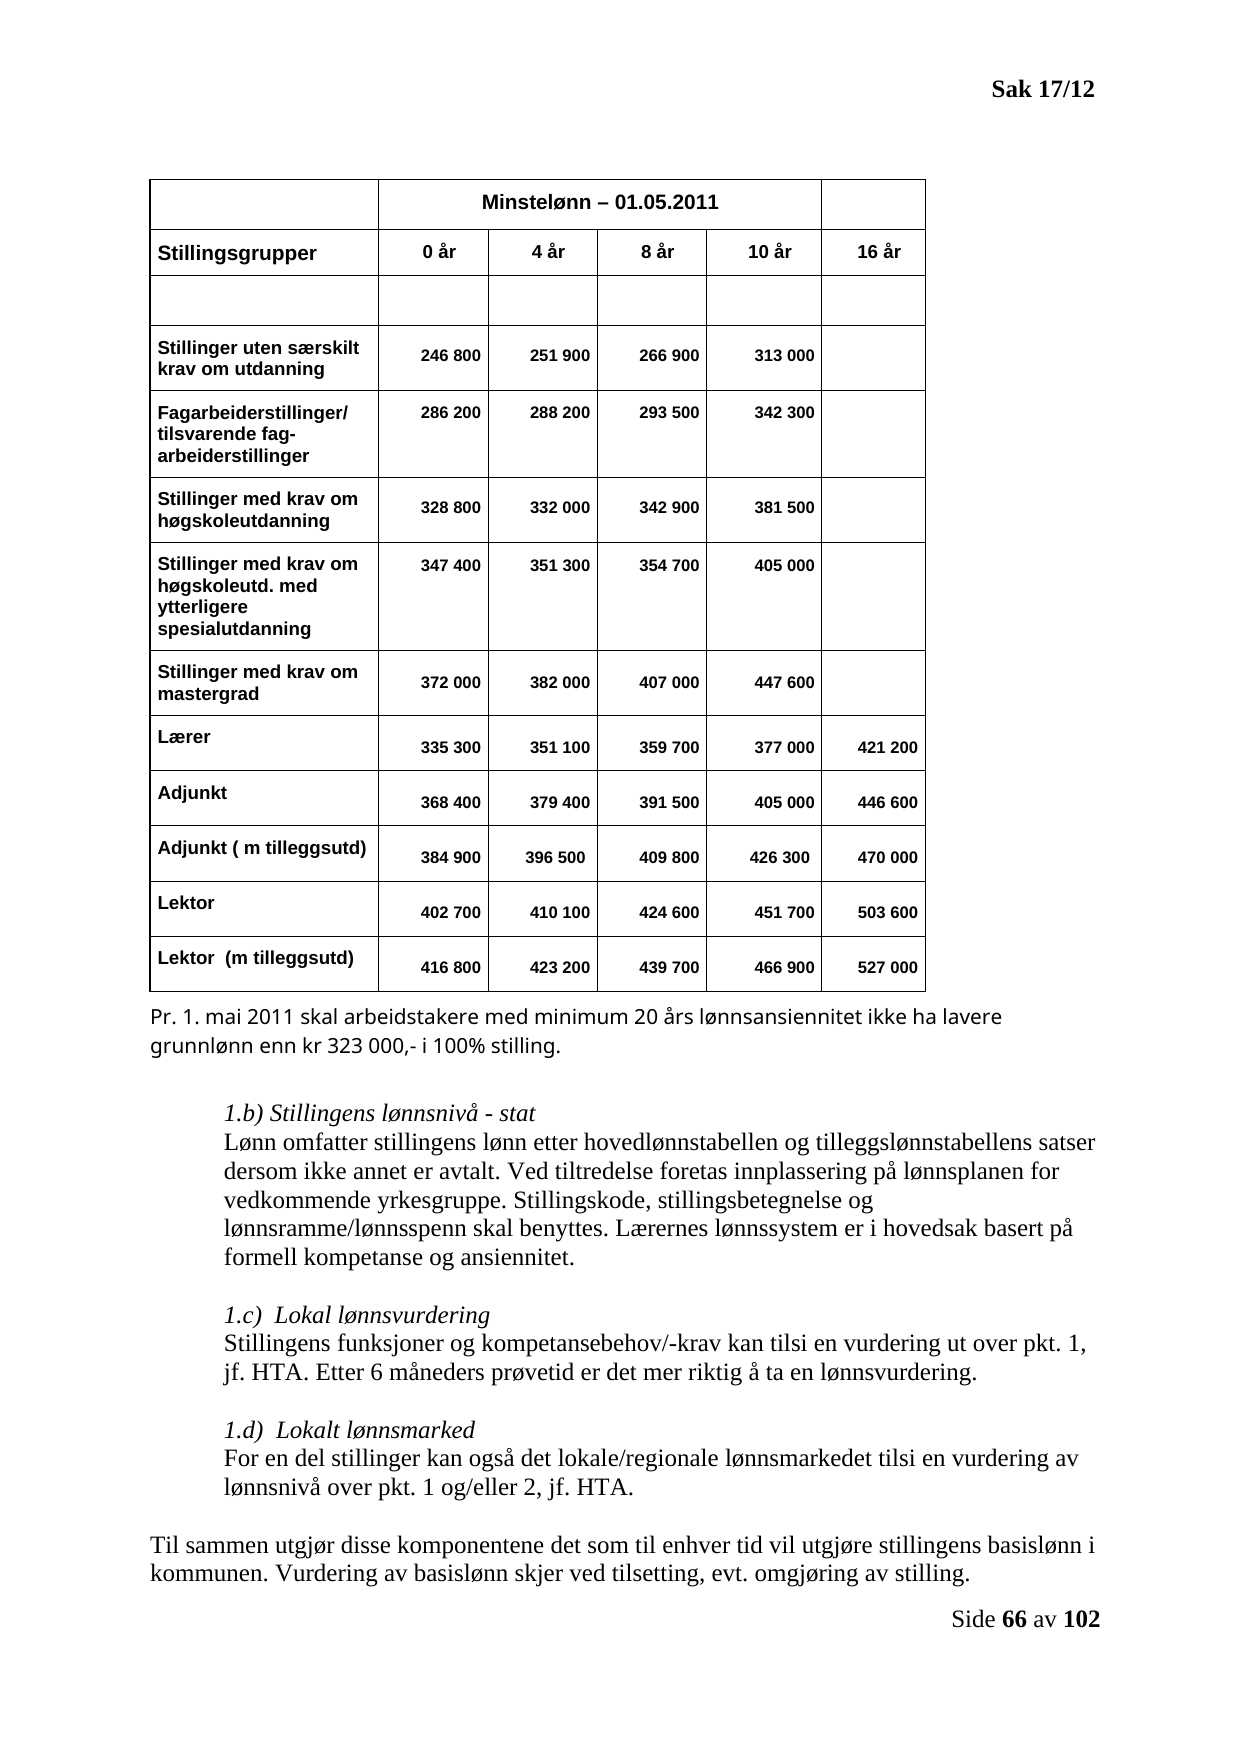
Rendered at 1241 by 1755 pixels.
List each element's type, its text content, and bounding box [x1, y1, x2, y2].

table_cell Stillinger med krav om høgskoleutdanning [151, 478, 378, 542]
text 1.d) Lokalt lønnsmarked [224, 1415, 1100, 1443]
table_cell Stillinger med krav om mastergrad [151, 651, 378, 715]
table_cell 416 800 [379, 937, 488, 991]
table_cell Stillingsgrupper [151, 230, 378, 275]
table_cell [822, 276, 925, 325]
table_cell 0 år [379, 230, 488, 275]
table_cell 16 år [822, 230, 925, 275]
table_cell 359 700 [598, 716, 706, 770]
text For en del stillinger kan også det lokale/regionale lønnsmarkedet tilsi en vurdering av lønnsnivå over pkt. 1 og/eller 2, jf. HTA. [224, 1443, 1100, 1501]
table_cell 446 600 [822, 771, 925, 825]
table_cell Stillinger med krav om høgskoleutd. med ytterligere spesialutdanning [151, 543, 378, 650]
table_cell 447 600 [707, 651, 821, 715]
table_cell 424 600 [598, 882, 706, 936]
text 1.c) Lokal lønnsvurdering [224, 1300, 1100, 1328]
table_cell 351 100 [489, 716, 597, 770]
table_cell Adjunkt [151, 771, 378, 825]
table_cell 527 000 [822, 937, 925, 991]
table_cell 423 200 [489, 937, 597, 991]
table_cell [822, 391, 925, 477]
table_cell Lærer [151, 716, 378, 770]
table_header Minstelønn – 01.05.2011 [379, 180, 821, 229]
table_cell Lektor [151, 882, 378, 936]
table_cell 384 900 [379, 826, 488, 881]
table_cell 313 000 [707, 326, 821, 390]
table_cell 421 200 [822, 716, 925, 770]
table_cell 466 900 [707, 937, 821, 991]
table_cell 335 300 [379, 716, 488, 770]
table_cell 382 000 [489, 651, 597, 715]
table_cell 251 900 [489, 326, 597, 390]
table_cell 410 100 [489, 882, 597, 936]
table_cell 503 600 [822, 882, 925, 936]
table_cell 328 800 [379, 478, 488, 542]
table_cell 439 700 [598, 937, 706, 991]
text Pr. 1. mai 2011 skal arbeidstakere med minimum 20 års lønnsansiennitet ikke ha lavere grunnlønn enn kr 323 000,- i 100% stilling. [150, 1002, 1100, 1059]
table_cell 288 200 [489, 391, 597, 477]
table_header [822, 180, 925, 229]
table_cell 407 000 [598, 651, 706, 715]
table_cell 426 300 [707, 826, 821, 881]
table_cell 405 000 [707, 543, 821, 650]
text Lønn omfatter stillingens lønn etter hovedlønnstabellen og tilleggslønnstabellens satser dersom ikke annet er avtalt. Ved tiltredelse foretas innplassering på lønnsplanen for vedkommende yrkesgruppe. Stillingskode, stillingsbetegnelse og lønnsramme/lønnsspenn skal benyttes. Lærernes lønnssystem er i hovedsak basert på formell kompetanse og ansiennitet. [224, 1127, 1100, 1271]
table_cell 391 500 [598, 771, 706, 825]
table_cell [707, 276, 821, 325]
table_cell 405 000 [707, 771, 821, 825]
table_cell 354 700 [598, 543, 706, 650]
table_cell 368 400 [379, 771, 488, 825]
table_cell [379, 276, 488, 325]
table_cell 246 800 [379, 326, 488, 390]
table_cell [822, 651, 925, 715]
table_cell 402 700 [379, 882, 488, 936]
table_cell 293 500 [598, 391, 706, 477]
table_header [151, 180, 378, 229]
text Til sammen utgjør disse komponentene det som til enhver tid vil utgjøre stillingens basislønn i kommunen. Vurdering av basislønn skjer ved tilsetting, evt. omgjøring av stilling. [150, 1530, 1100, 1587]
table_cell 342 300 [707, 391, 821, 477]
table_cell Lektor (m tilleggsutd) [151, 937, 378, 991]
table_cell 372 000 [379, 651, 488, 715]
table_cell Adjunkt ( m tilleggsutd) [151, 826, 378, 881]
table_cell 470 000 [822, 826, 925, 881]
table_cell [822, 478, 925, 542]
table_cell [598, 276, 706, 325]
table_cell Fagarbeiderstillinger/ tilsvarende fag-arbeiderstillinger [151, 391, 378, 477]
table_cell 332 000 [489, 478, 597, 542]
table_cell 451 700 [707, 882, 821, 936]
table_cell [822, 326, 925, 390]
table_cell 409 800 [598, 826, 706, 881]
table_cell 8 år [598, 230, 706, 275]
table_cell [151, 276, 378, 325]
table_cell 347 400 [379, 543, 488, 650]
table_cell 381 500 [707, 478, 821, 542]
table_cell 4 år [489, 230, 597, 275]
table_cell 286 200 [379, 391, 488, 477]
table_cell 351 300 [489, 543, 597, 650]
text Stillingens funksjoner og kompetansebehov/-krav kan tilsi en vurdering ut over pkt. 1, jf. HTA. Etter 6 måneders prøvetid er det mer riktig å ta en lønnsvurdering. [224, 1328, 1100, 1386]
table_cell [489, 276, 597, 325]
table_cell 377 000 [707, 716, 821, 770]
table_cell 379 400 [489, 771, 597, 825]
table_cell 342 900 [598, 478, 706, 542]
table_cell 266 900 [598, 326, 706, 390]
table_cell [822, 543, 925, 650]
text 1.b) Stillingens lønnsnivå - stat [224, 1098, 1100, 1127]
table_cell 396 500 [489, 826, 597, 881]
table_cell Stillinger uten særskilt krav om utdanning [151, 326, 378, 390]
table_cell 10 år [707, 230, 821, 275]
